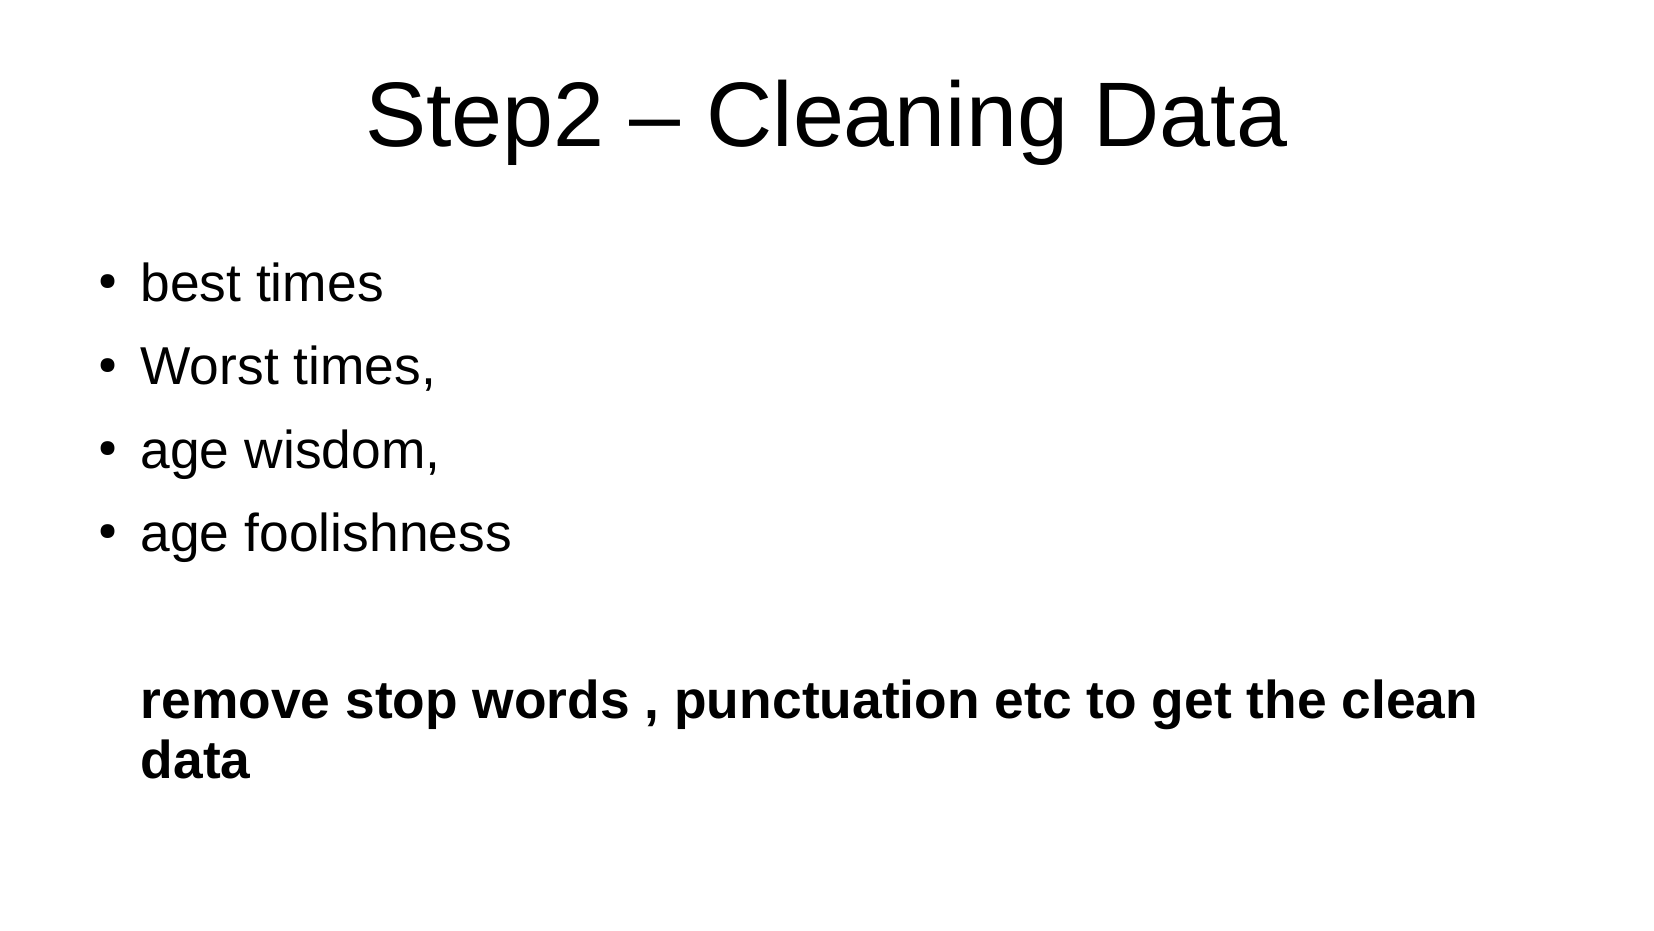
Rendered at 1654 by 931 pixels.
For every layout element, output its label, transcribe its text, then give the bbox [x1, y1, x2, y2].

list best times Worst times, age wisdom, age foolishness remove stop words , punctuation etc to get the clean data [84, 252, 1573, 793]
title Step2 – Cleaning Data [82, 37, 1571, 193]
